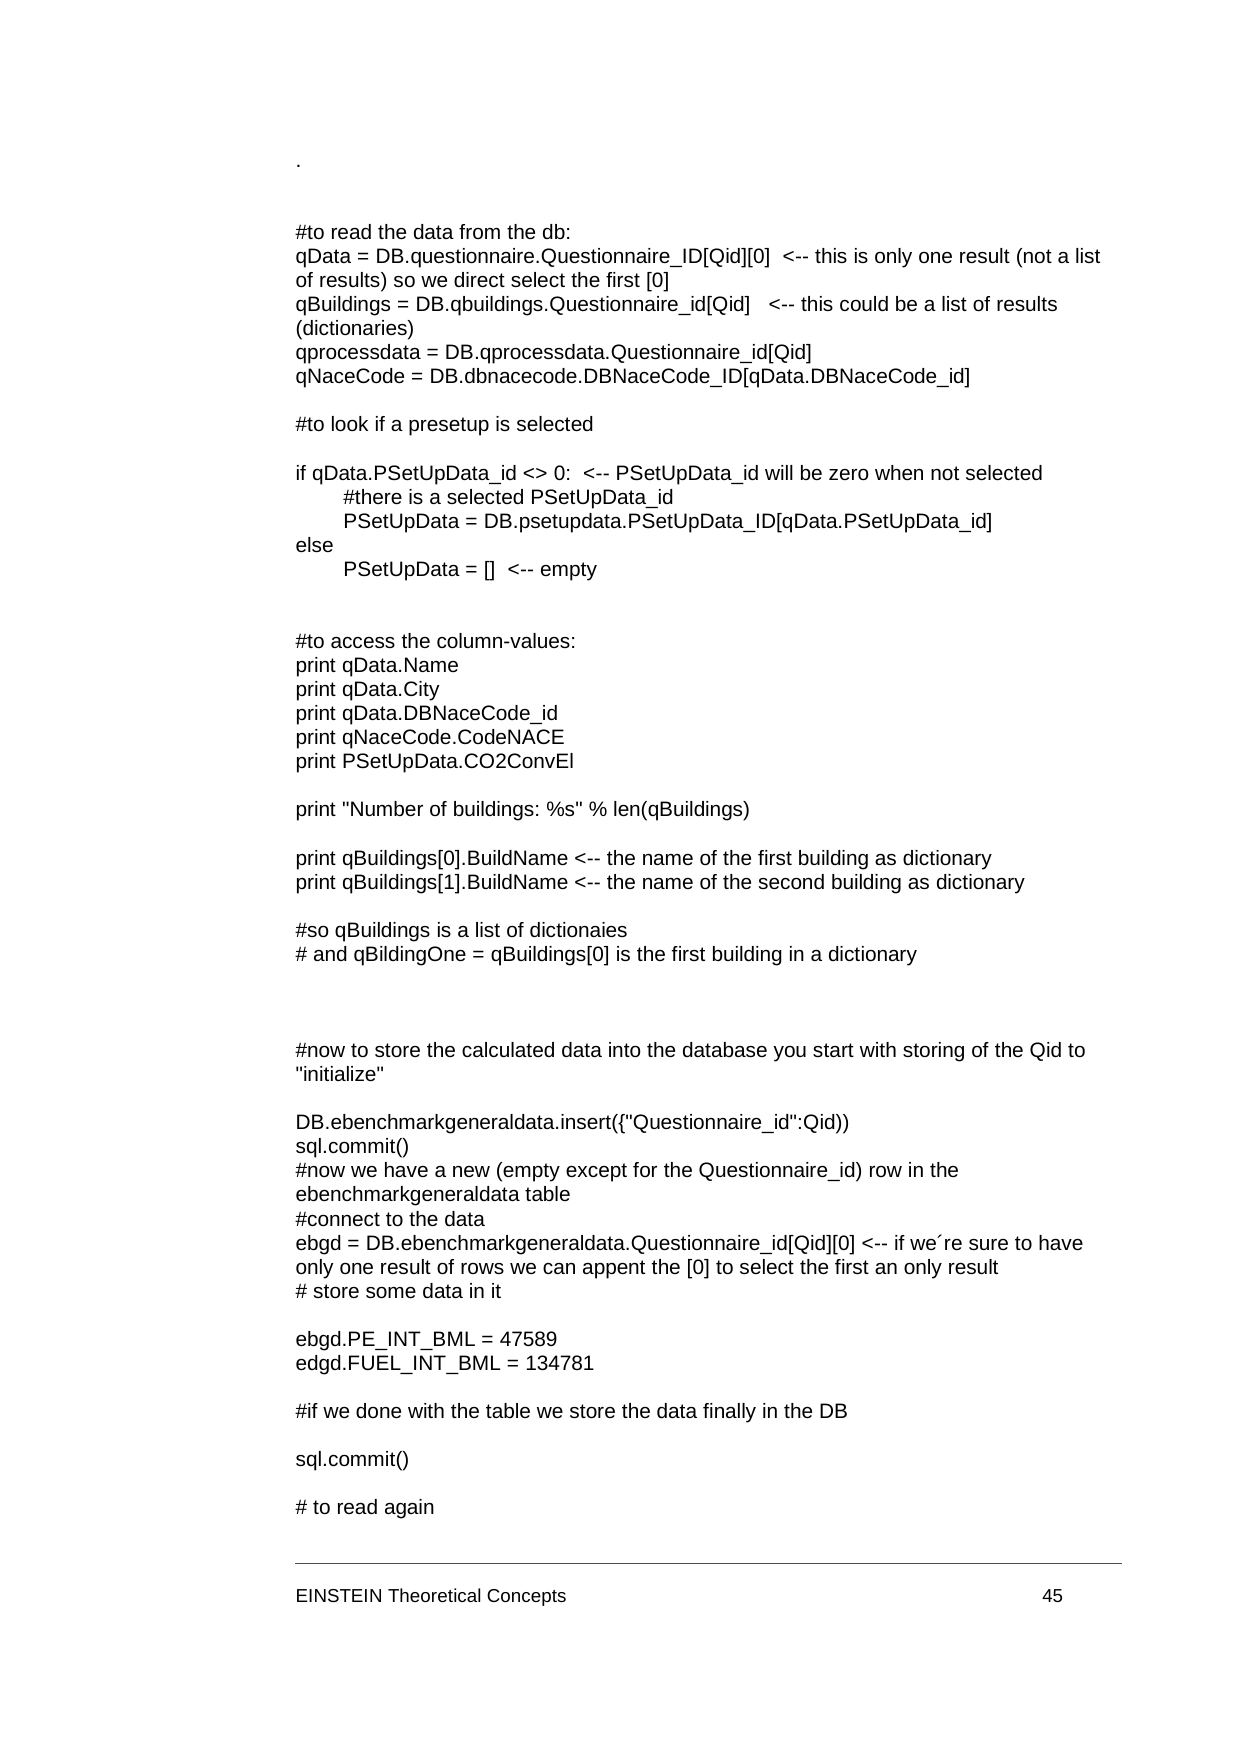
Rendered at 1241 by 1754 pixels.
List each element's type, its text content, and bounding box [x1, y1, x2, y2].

text #so qBuildings is a list of dictionaies [295, 918, 1122, 942]
text #to access the column-values: [295, 629, 1122, 653]
text # to read again [295, 1495, 1122, 1519]
text if qData.PSetUpData_id <> 0: <-- PSetUpData_id will be zero when not selected [295, 461, 1122, 484]
text print PSetUpData.CO2ConvEl [295, 749, 1122, 773]
text else [295, 533, 1122, 557]
text print qBuildings[0].BuildName <-- the name of the first building as dictionary [295, 846, 1122, 869]
text # store some data in it [295, 1279, 1122, 1303]
text print qData.DBNaceCode_id [295, 701, 1122, 725]
text #to look if a presetup is selected [295, 412, 1122, 436]
text # and qBildingOne = qBuildings[0] is the first building in a dictionary [295, 942, 1122, 966]
text ebgd.PE_INT_BML = 47589 [295, 1327, 1122, 1351]
text print qData.Name [295, 653, 1122, 677]
text qprocessdata = DB.qprocessdata.Questionnaire_id[Qid] [295, 340, 1122, 364]
text #now we have a new (empty except for the Questionnaire_id) row in the ebenchmarkgeneraldata table [295, 1158, 1122, 1206]
text sql.commit() [295, 1447, 1122, 1471]
text qData = DB.questionnaire.Questionnaire_ID[Qid][0] <-- this is only one result (not a list of results) so we direct select the first [0] [295, 244, 1122, 292]
text #connect to the data [295, 1206, 1122, 1231]
text edgd.FUEL_INT_BML = 134781 [295, 1351, 1122, 1375]
text #now to store the calculated data into the database you start with storing of the Qid to "initialize" [295, 1038, 1122, 1086]
text print qData.City [295, 677, 1122, 701]
text print "Number of buildings: %s" % len(qBuildings) [295, 797, 1122, 821]
text PSetUpData = DB.psetupdata.PSetUpData_ID[qData.PSetUpData_id] [295, 509, 1122, 533]
text PSetUpData = [] <-- empty [295, 557, 1122, 581]
text sql.commit() [295, 1134, 1122, 1158]
text qBuildings = DB.qbuildings.Questionnaire_id[Qid] <-- this could be a list of results (dictionaries) [295, 292, 1122, 340]
text #to read the data from the db: [295, 220, 1122, 244]
text #if we done with the table we store the data finally in the DB [295, 1399, 1122, 1423]
text ebgd = DB.ebenchmarkgeneraldata.Questionnaire_id[Qid][0] <-- if we´re sure to have only one result of rows we can appent the [0] to select the first an only result [295, 1231, 1122, 1279]
text print qNaceCode.CodeNACE [295, 725, 1122, 749]
text #there is a selected PSetUpData_id [295, 484, 1122, 509]
text qNaceCode = DB.dbnacecode.DBNaceCode_ID[qData.DBNaceCode_id] [295, 364, 1122, 388]
text print qBuildings[1].BuildName <-- the name of the second building as dictionary [295, 869, 1122, 894]
text DB.ebenchmarkgeneraldata.insert({"Questionnaire_id":Qid)) [295, 1110, 1122, 1134]
text . [295, 148, 1122, 172]
